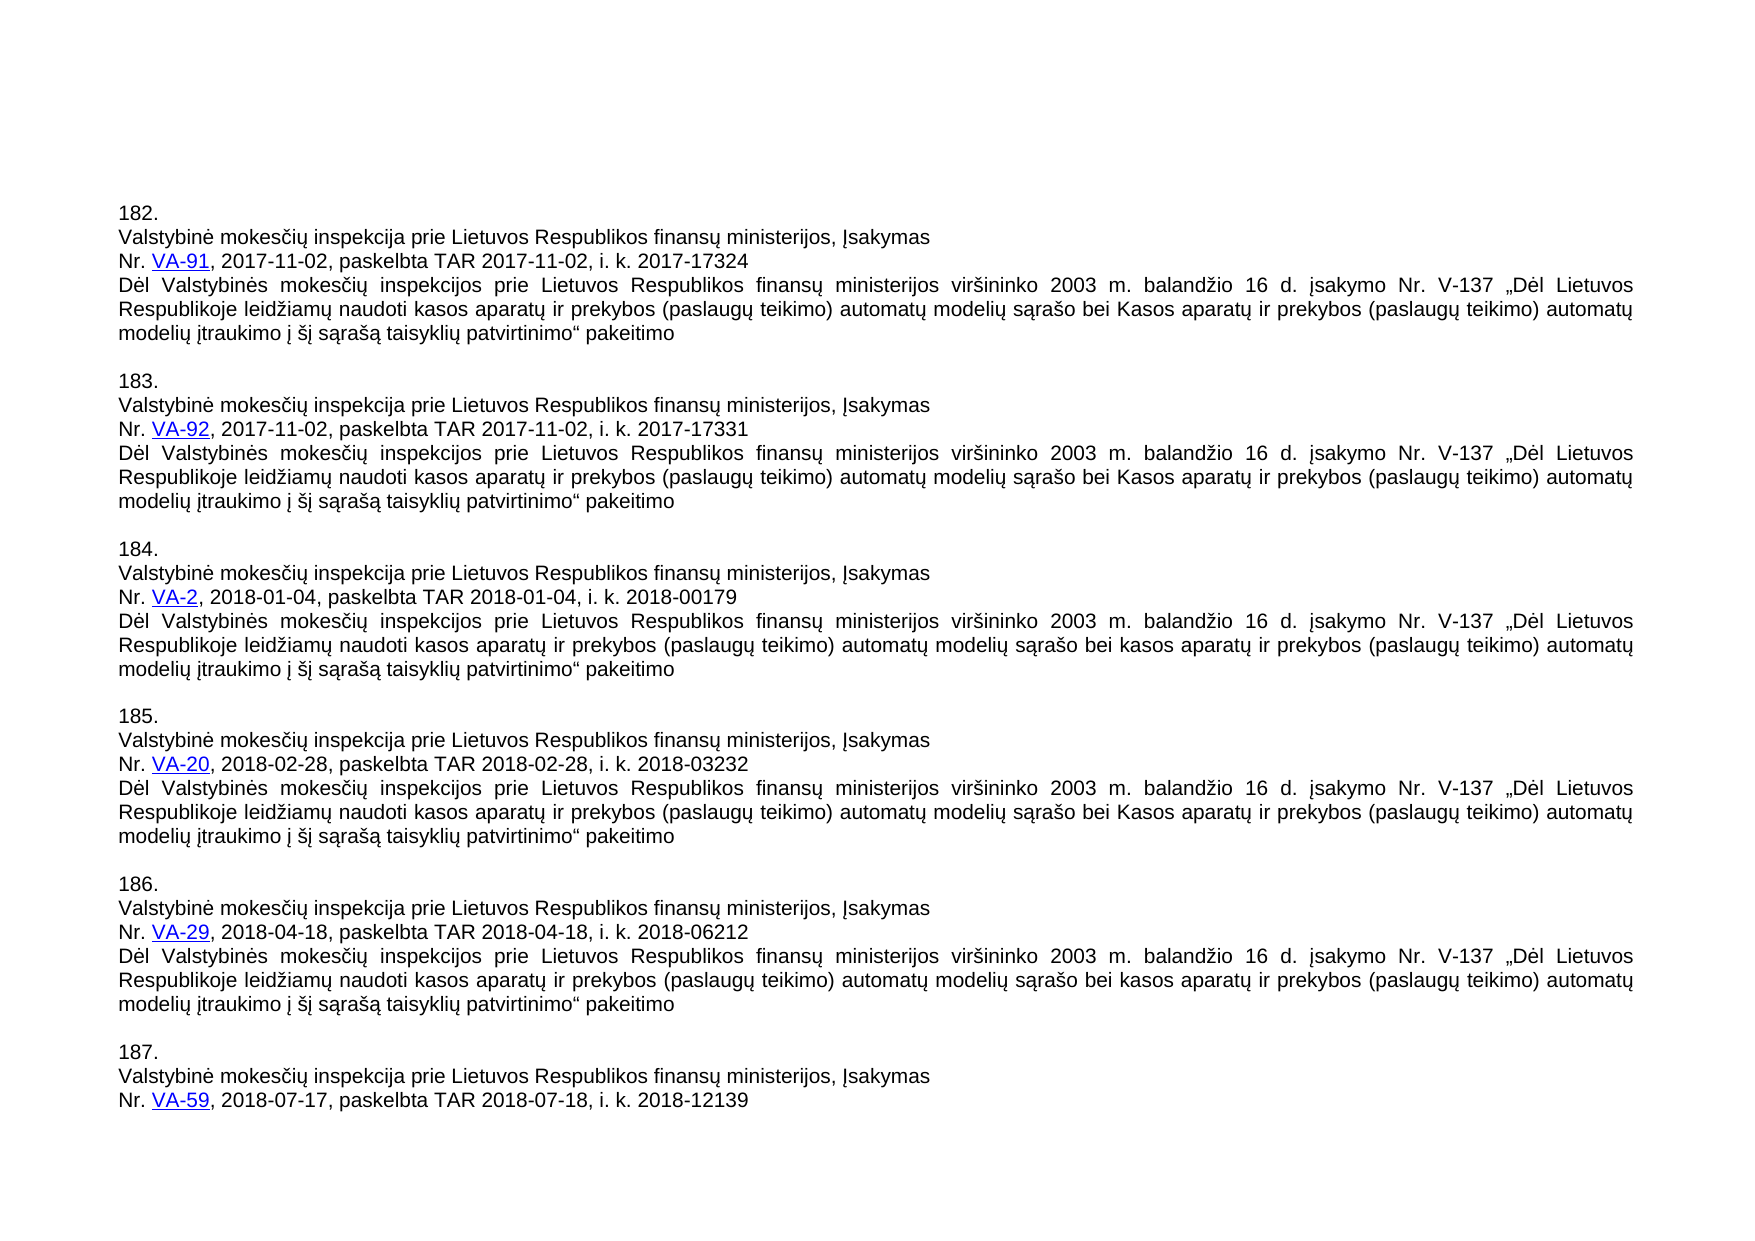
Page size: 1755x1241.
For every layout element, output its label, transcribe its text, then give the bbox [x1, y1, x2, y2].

text 187. [118, 1040, 1636, 1064]
text Valstybinė mokesčių inspekcija prie Lietuvos Respublikos finansų ministerijos, Įsakymas [118, 561, 1636, 584]
text Valstybinė mokesčių inspekcija prie Lietuvos Respublikos finansų ministerijos, Įsakymas [118, 1064, 1636, 1088]
text Valstybinė mokesčių inspekcija prie Lietuvos Respublikos finansų ministerijos, Įsakymas [118, 225, 1636, 249]
text Dėl Valstybinės mokesčių inspekcijos prie Lietuvos Respublikos finansų ministerijos viršininko 2003 m. balandžio 16 d. įsakymo Nr. V-137 „Dėl Lietuvos Respublikoje leidžiamų naudoti kasos aparatų ir prekybos (paslaugų teikimo) automatų modelių sąrašo bei Kasos aparatų ir prekybos (paslaugų teikimo) automatų modelių įtraukimo į šį sąrašą taisyklių patvirtinimo“ pakeitimo [118, 441, 1636, 513]
text Nr. VA-91, 2017-11-02, paskelbta TAR 2017-11-02, i. k. 2017-17324 [118, 249, 1636, 273]
text Nr. VA-92, 2017-11-02, paskelbta TAR 2017-11-02, i. k. 2017-17331 [118, 417, 1636, 441]
text 186. [118, 872, 1636, 896]
text Nr. VA-59, 2018-07-17, paskelbta TAR 2018-07-18, i. k. 2018-12139 [118, 1088, 1636, 1112]
text Valstybinė mokesčių inspekcija prie Lietuvos Respublikos finansų ministerijos, Įsakymas [118, 728, 1636, 752]
text Nr. VA-2, 2018-01-04, paskelbta TAR 2018-01-04, i. k. 2018-00179 [118, 584, 1636, 608]
text Valstybinė mokesčių inspekcija prie Lietuvos Respublikos finansų ministerijos, Įsakymas [118, 393, 1636, 417]
text Valstybinė mokesčių inspekcija prie Lietuvos Respublikos finansų ministerijos, Įsakymas [118, 896, 1636, 920]
text Nr. VA-20, 2018-02-28, paskelbta TAR 2018-02-28, i. k. 2018-03232 [118, 752, 1636, 776]
text Dėl Valstybinės mokesčių inspekcijos prie Lietuvos Respublikos finansų ministerijos viršininko 2003 m. balandžio 16 d. įsakymo Nr. V-137 „Dėl Lietuvos Respublikoje leidžiamų naudoti kasos aparatų ir prekybos (paslaugų teikimo) automatų modelių sąrašo bei kasos aparatų ir prekybos (paslaugų teikimo) automatų modelių įtraukimo į šį sąrašą taisyklių patvirtinimo“ pakeitimo [118, 608, 1636, 680]
text Nr. VA-29, 2018-04-18, paskelbta TAR 2018-04-18, i. k. 2018-06212 [118, 920, 1636, 944]
text 184. [118, 537, 1636, 561]
text 182. [118, 201, 1636, 225]
text 183. [118, 369, 1636, 393]
text Dėl Valstybinės mokesčių inspekcijos prie Lietuvos Respublikos finansų ministerijos viršininko 2003 m. balandžio 16 d. įsakymo Nr. V-137 „Dėl Lietuvos Respublikoje leidžiamų naudoti kasos aparatų ir prekybos (paslaugų teikimo) automatų modelių sąrašo bei Kasos aparatų ir prekybos (paslaugų teikimo) automatų modelių įtraukimo į šį sąrašą taisyklių patvirtinimo“ pakeitimo [118, 273, 1636, 345]
text Dėl Valstybinės mokesčių inspekcijos prie Lietuvos Respublikos finansų ministerijos viršininko 2003 m. balandžio 16 d. įsakymo Nr. V-137 „Dėl Lietuvos Respublikoje leidžiamų naudoti kasos aparatų ir prekybos (paslaugų teikimo) automatų modelių sąrašo bei Kasos aparatų ir prekybos (paslaugų teikimo) automatų modelių įtraukimo į šį sąrašą taisyklių patvirtinimo“ pakeitimo [118, 776, 1636, 848]
text Dėl Valstybinės mokesčių inspekcijos prie Lietuvos Respublikos finansų ministerijos viršininko 2003 m. balandžio 16 d. įsakymo Nr. V-137 „Dėl Lietuvos Respublikoje leidžiamų naudoti kasos aparatų ir prekybos (paslaugų teikimo) automatų modelių sąrašo bei kasos aparatų ir prekybos (paslaugų teikimo) automatų modelių įtraukimo į šį sąrašą taisyklių patvirtinimo“ pakeitimo [118, 944, 1636, 1016]
text 185. [118, 704, 1636, 728]
